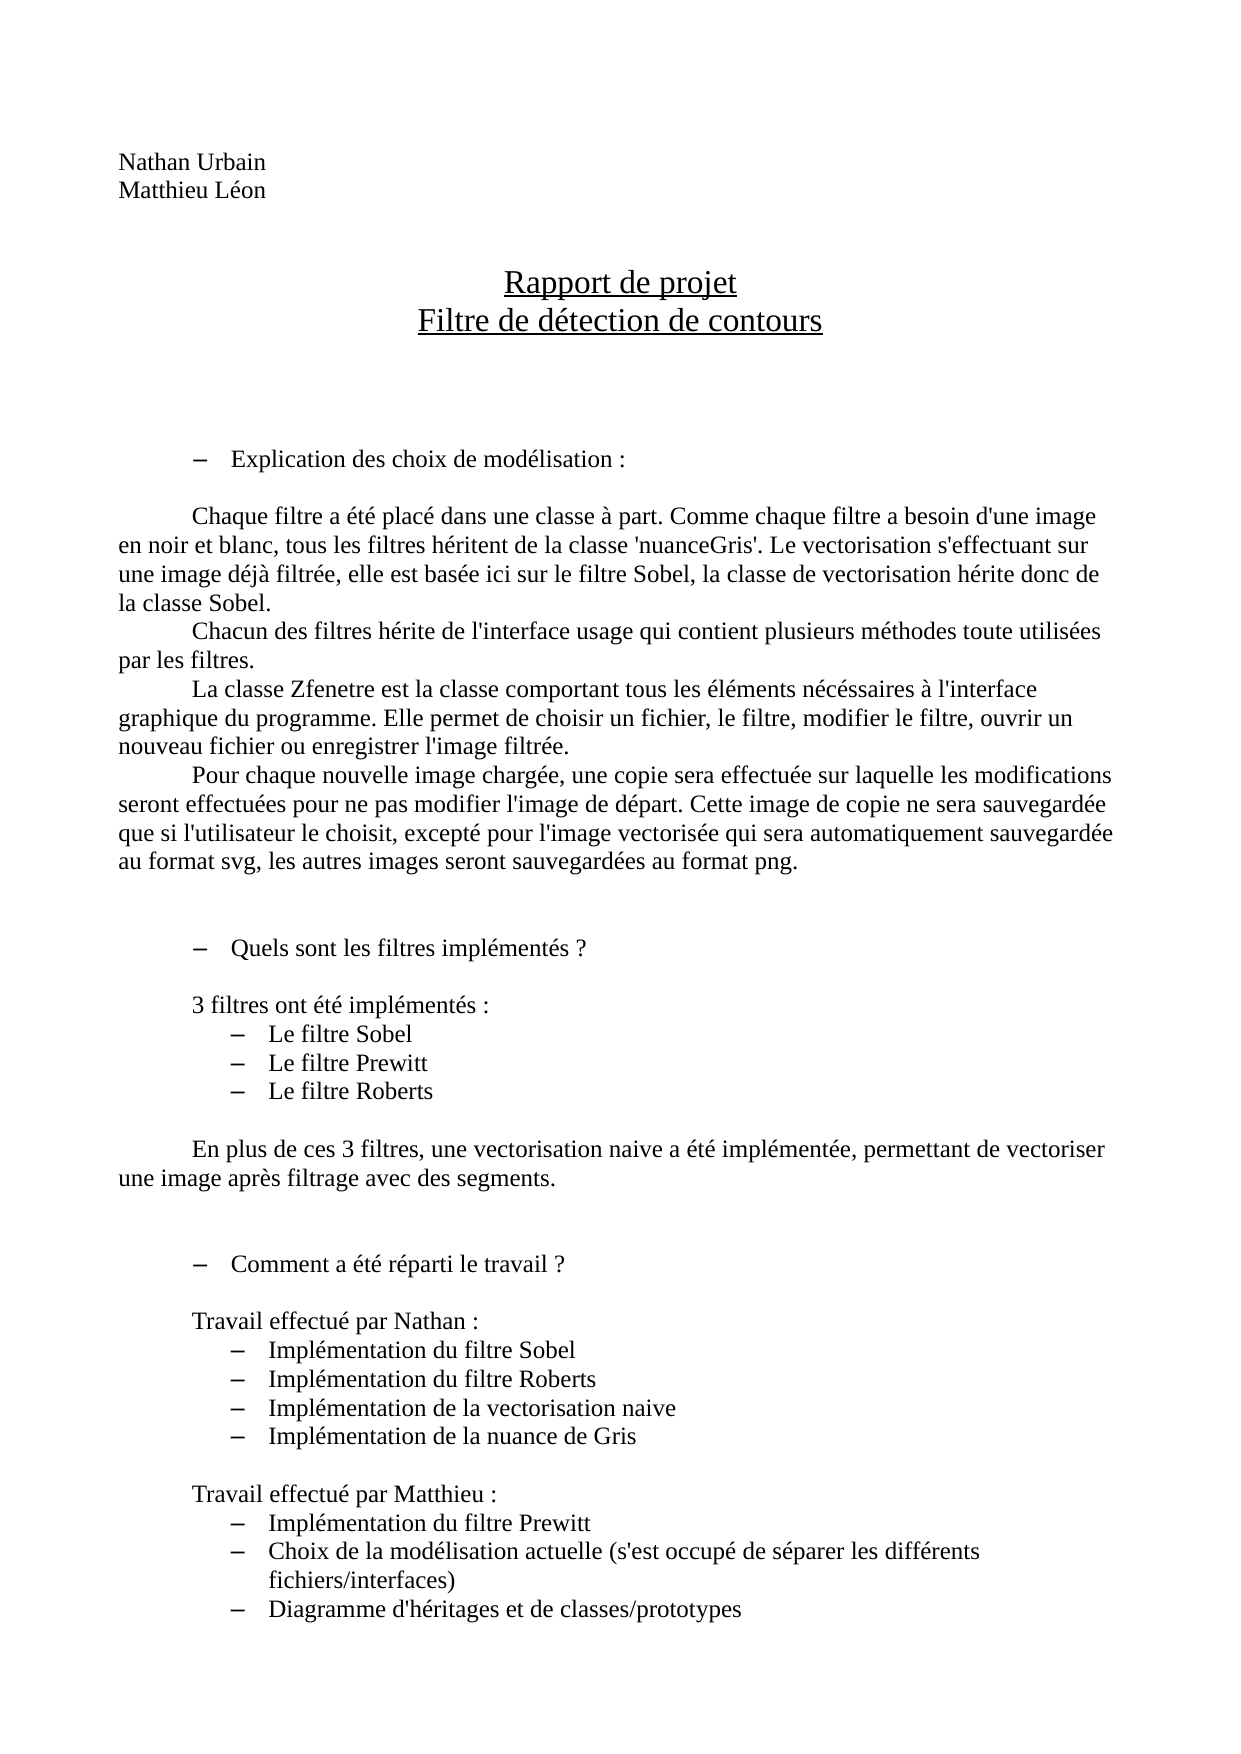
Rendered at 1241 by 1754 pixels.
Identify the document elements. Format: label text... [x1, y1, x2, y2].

list Le filtre Prewitt [231, 1048, 1122, 1076]
list Implémentation de la nuance de Gris [231, 1421, 1122, 1450]
list Implémentation du filtre Sobel [231, 1335, 1122, 1364]
list Implémentation de la vectorisation naive [231, 1393, 1122, 1421]
text Nathan Urbain [118, 147, 1122, 176]
text Travail effectué par Matthieu : [118, 1479, 1122, 1508]
list Diagramme d'héritages et de classes/prototypes [231, 1594, 1122, 1623]
text Filtre de détection de contours [118, 300, 1122, 338]
text La classe Zfenetre est la classe comportant tous les éléments nécéssaires à l'interface graphique du programme. Elle permet de choisir un fichier, le filtre, modifier le filtre, ouvrir un nouveau fichier ou enregistrer l'image filtrée. [118, 674, 1122, 760]
text Rapport de projet [118, 262, 1122, 300]
text Chacun des filtres hérite de l'interface usage qui contient plusieurs méthodes toute utilisées par les filtres. [118, 616, 1122, 674]
list Quels sont les filtres implémentés ? [193, 933, 1122, 961]
list Comment a été réparti le travail ? [193, 1249, 1122, 1278]
text 3 filtres ont été implémentés : [118, 990, 1122, 1019]
text Pour chaque nouvelle image chargée, une copie sera effectuée sur laquelle les modifications seront effectuées pour ne pas modifier l'image de départ. Cette image de copie ne sera sauvegardée que si l'utilisateur le choisit, excepté pour l'image vectorisée qui sera automatiquement sauvegardée au format svg, les autres images seront sauvegardées au format png. [118, 760, 1122, 875]
list Choix de la modélisation actuelle (s'est occupé de séparer les différents fichiers/interfaces) [231, 1536, 1122, 1594]
text Matthieu Léon [118, 176, 1122, 204]
text Travail effectué par Nathan : [118, 1306, 1122, 1335]
text Chaque filtre a été placé dans une classe à part. Comme chaque filtre a besoin d'une image en noir et blanc, tous les filtres héritent de la classe 'nuanceGris'. Le vectorisation s'effectuant sur une image déjà filtrée, elle est basée ici sur le filtre Sobel, la classe de vectorisation hérite donc de la classe Sobel. [118, 501, 1122, 616]
list Le filtre Sobel [231, 1019, 1122, 1048]
list Le filtre Roberts [231, 1076, 1122, 1105]
list Implémentation du filtre Prewitt [231, 1508, 1122, 1536]
list Implémentation du filtre Roberts [231, 1364, 1122, 1393]
text En plus de ces 3 filtres, une vectorisation naive a été implémentée, permettant de vectoriser une image après filtrage avec des segments. [118, 1134, 1122, 1191]
list Explication des choix de modélisation : [193, 444, 1122, 473]
